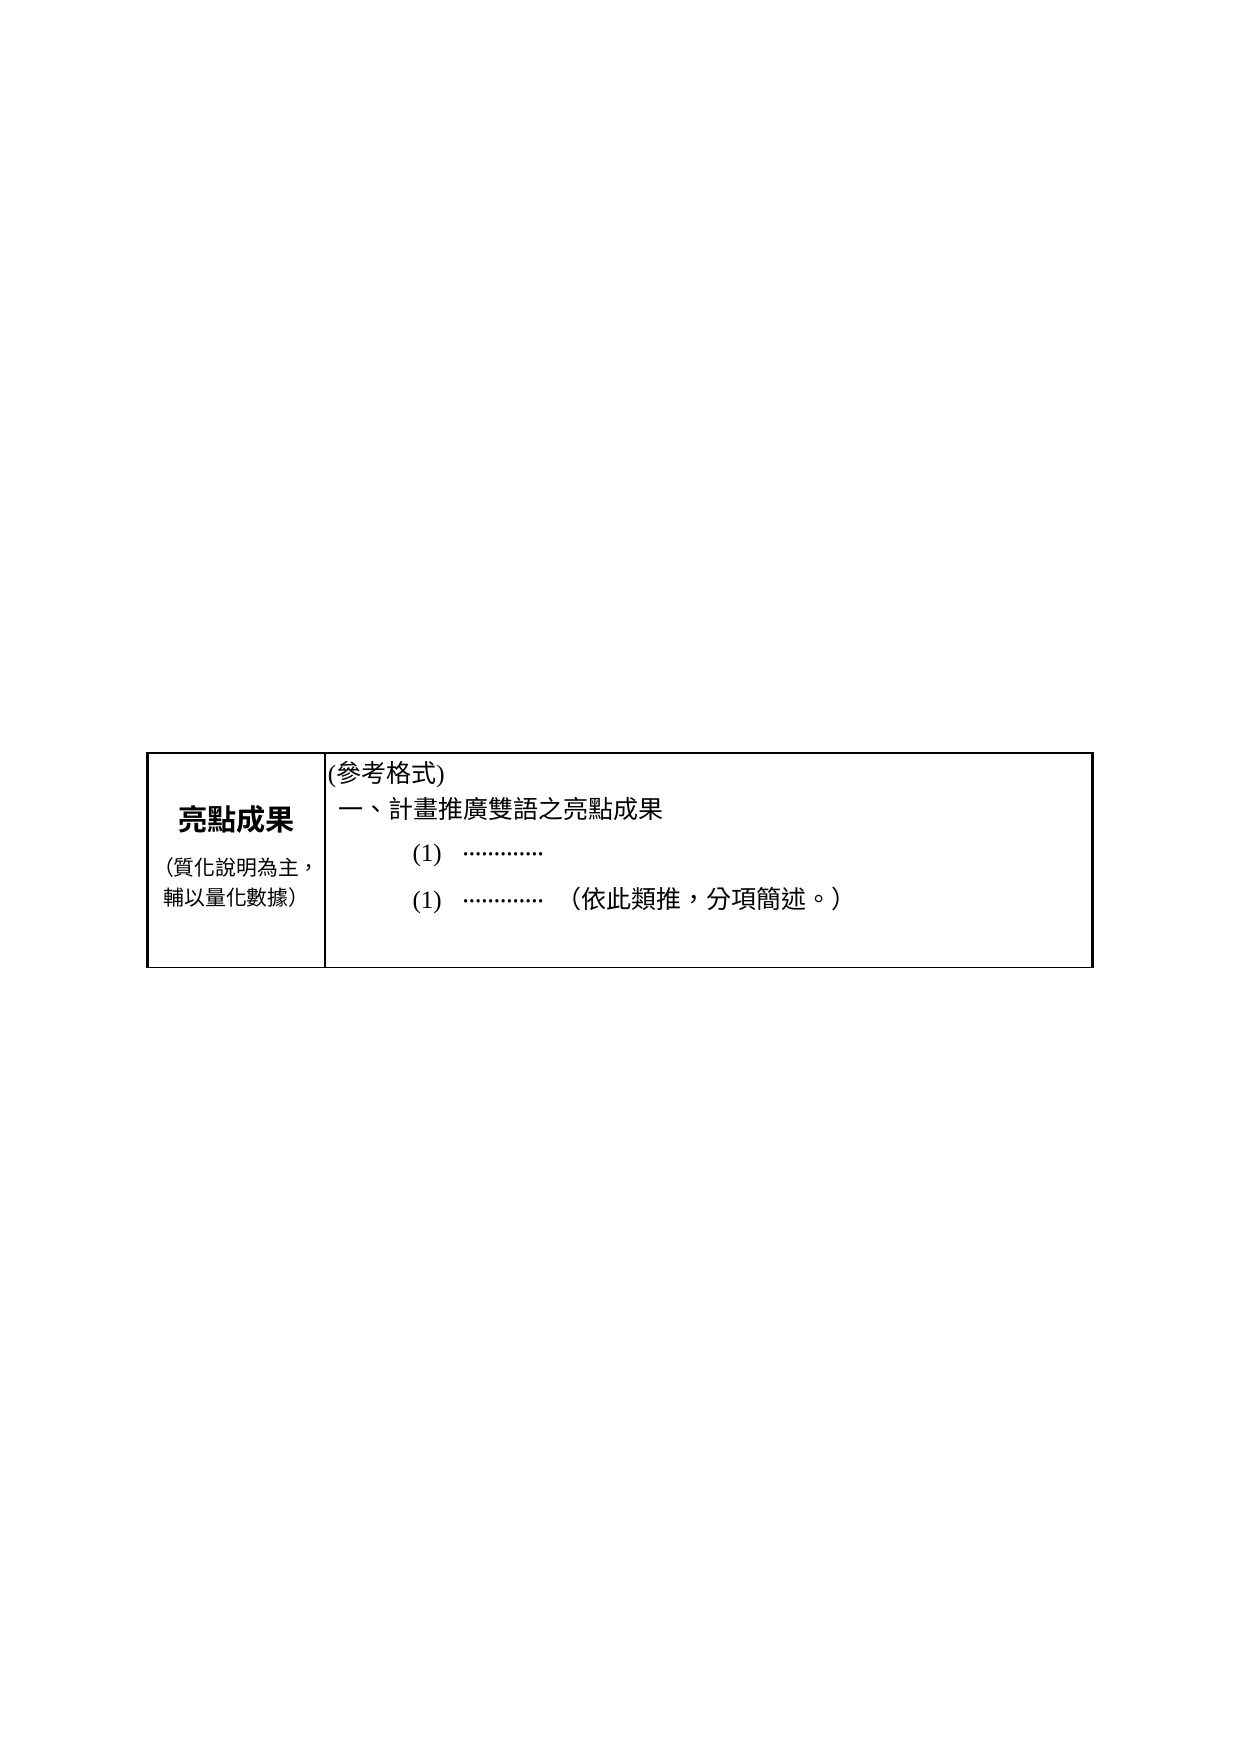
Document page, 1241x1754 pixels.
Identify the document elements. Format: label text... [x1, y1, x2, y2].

table_cell 亮點成果 （質化說明為主，輔以量化數據） [149, 754, 324, 966]
table_cell (參考格式) 一、計畫推廣雙語之亮點成果 ‧‧‧‧‧‧‧‧‧‧‧‧‧ ‧‧‧‧‧‧‧‧‧‧‧‧‧ （依此類推，分項簡述。） [326, 754, 1091, 966]
